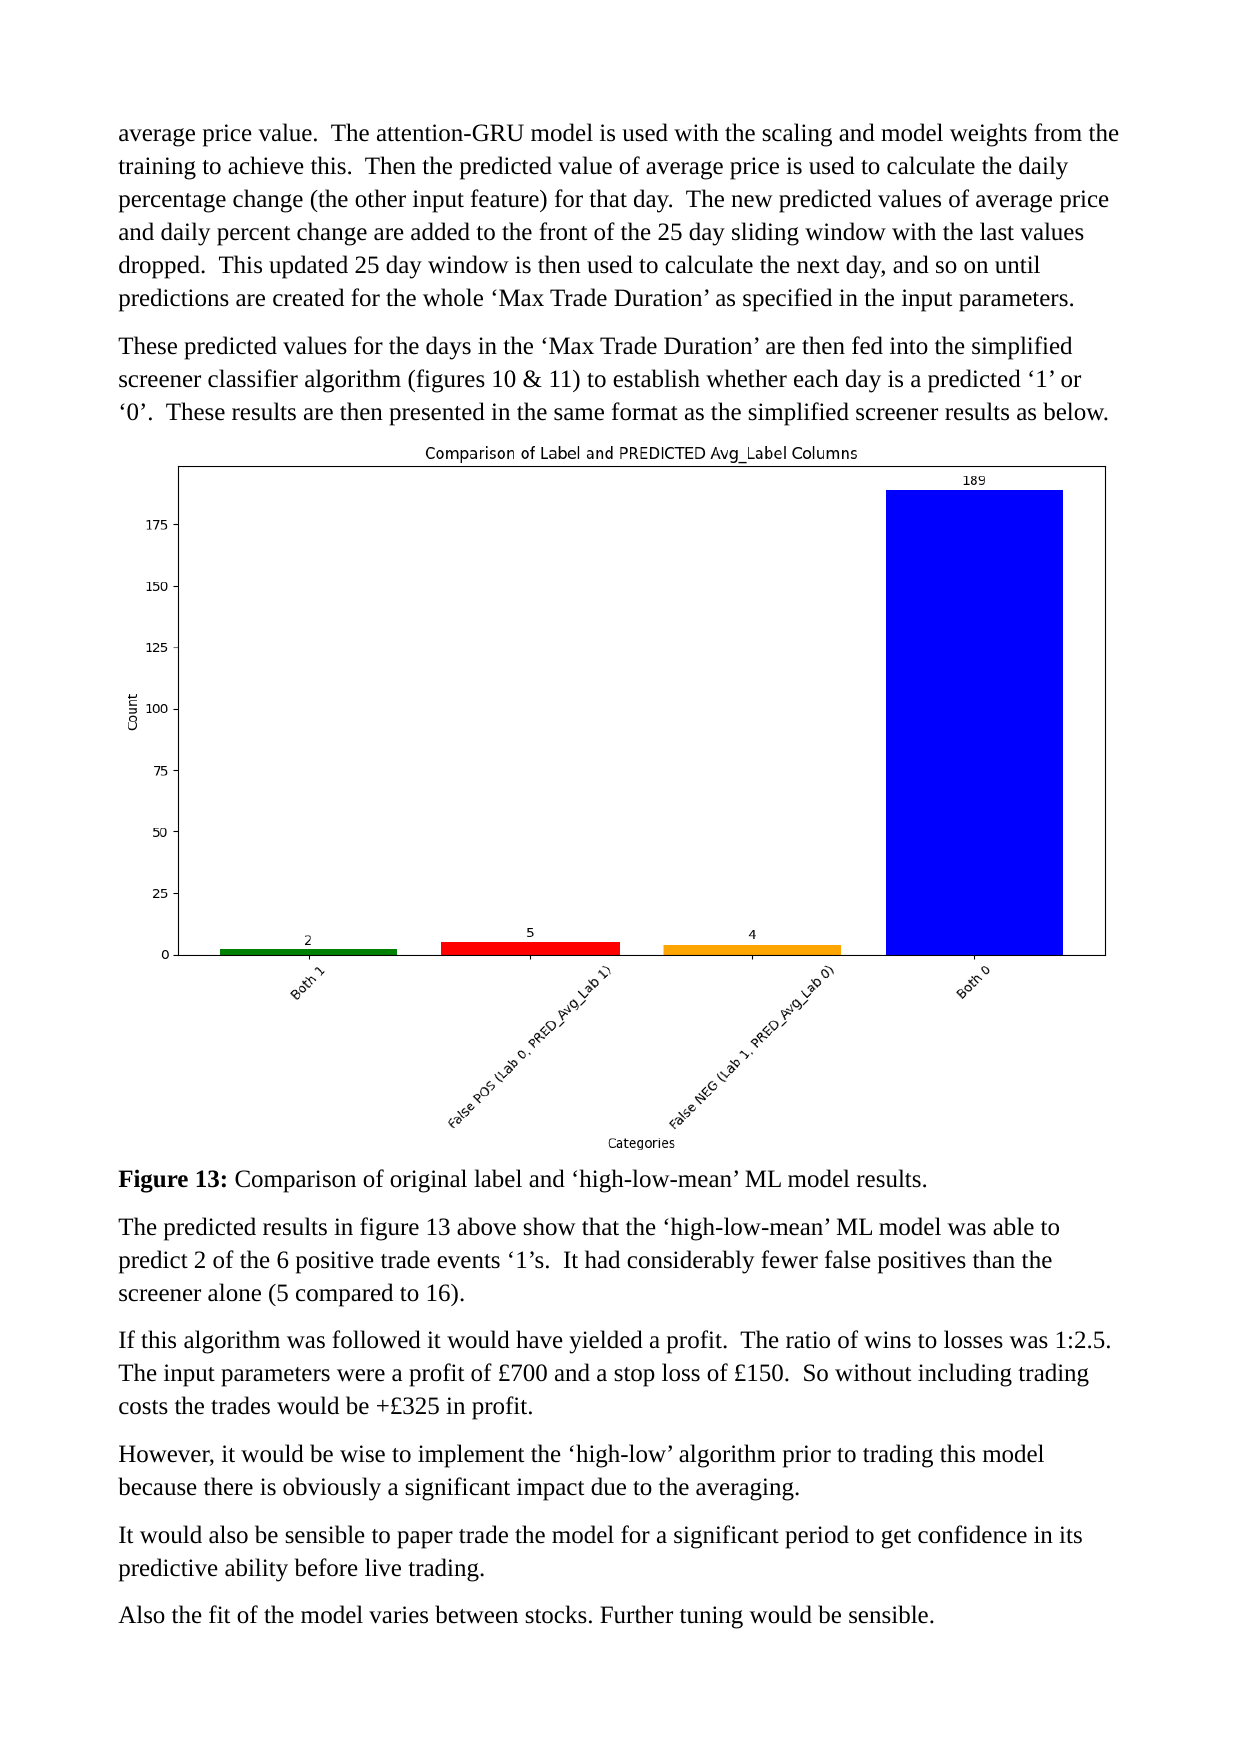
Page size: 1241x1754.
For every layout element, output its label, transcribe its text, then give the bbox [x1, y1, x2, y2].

text If this algorithm was followed it would have yielded a profit. The ratio of wins to losses was 1:2.5. The input parameters were a profit of £700 and a stop loss of £150. So without including trading costs the trades would be +£325 in profit. [118, 1325, 1122, 1420]
text average price value. The attention-GRU model is used with the scaling and model weights from the training to achieve this. Then the predicted value of average price is used to calculate the daily percentage change (the other input feature) for that day. The new predicted values of average price and daily percent change are added to the front of the 25 day sliding window with the last values dropped. This updated 25 day window is then used to calculate the next day, and so on until predictions are created for the whole ‘Max Trade Duration’ as specified in the input parameters. [118, 118, 1122, 312]
text Also the fit of the model varies between stocks. Further tuning would be sensible. [118, 1600, 1122, 1629]
text These predicted values for the days in the ‘Max Trade Duration’ are then fed into the simplified screener classifier algorithm (figures 10 & 11) to establish whether each day is a predicted ‘1’ or ‘0’. These results are then presented in the same format as the simplified screener results as below. [118, 331, 1122, 426]
text It would also be sensible to paper trade the model for a significant period to get confidence in its predictive ability before live trading. [118, 1520, 1122, 1581]
picture [118, 444, 1123, 1160]
text Figure 13: Comparison of original label and ‘high-low-mean’ ML model results. [118, 1160, 1122, 1193]
text The predicted results in figure 13 above show that the ‘high-low-mean’ ML model was able to predict 2 of the 6 positive trade events ‘1’s. It had considerably fewer false positives than the screener alone (5 compared to 16). [118, 1212, 1122, 1307]
text However, it would be wise to implement the ‘high-low’ algorithm prior to trading this model because there is obviously a significant impact due to the averaging. [118, 1439, 1122, 1501]
